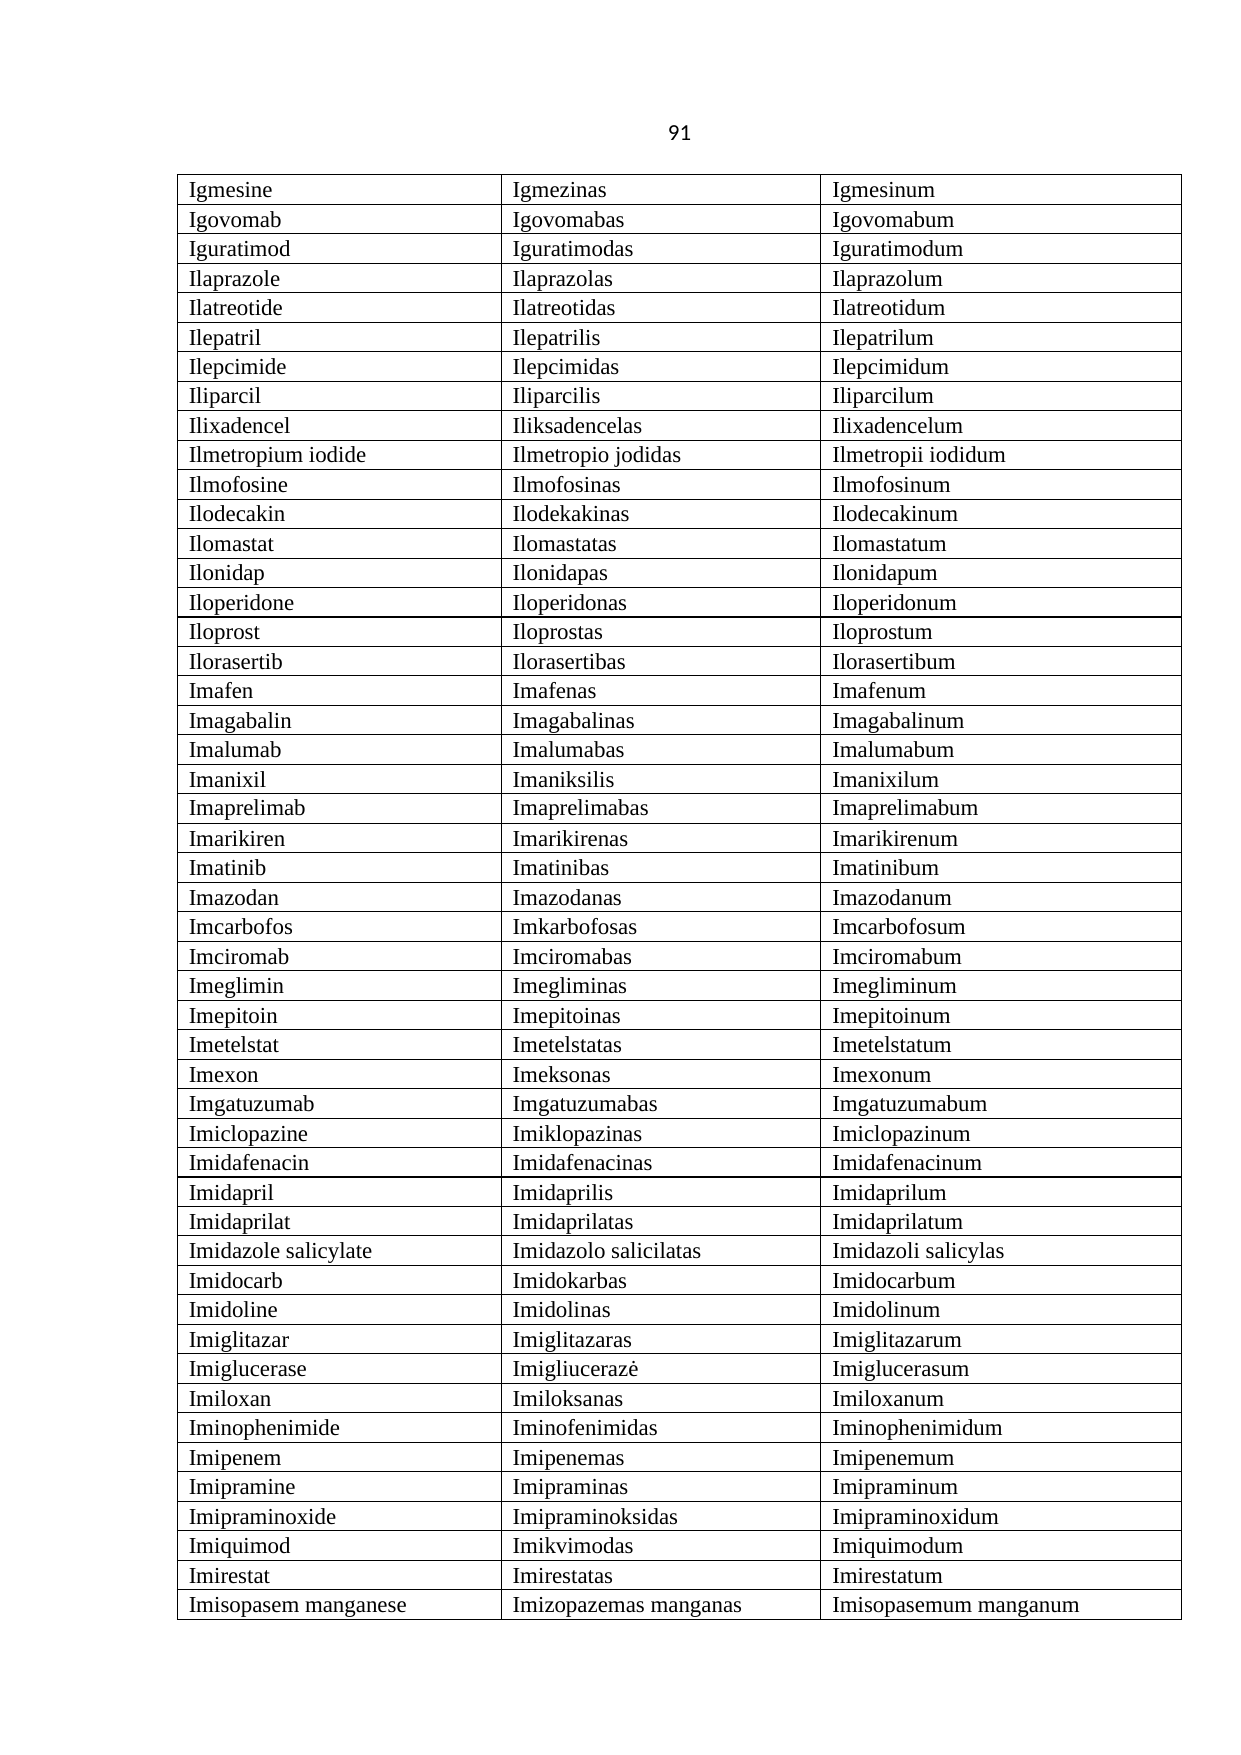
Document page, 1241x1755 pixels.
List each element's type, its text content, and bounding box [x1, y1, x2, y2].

table_cell Ilmofosinas [502, 470, 820, 498]
table_cell Imgatuzumab [178, 1089, 501, 1117]
table_cell Imidoline [178, 1295, 501, 1324]
table_cell Imiloxan [178, 1384, 501, 1412]
table_cell Imagabalin [178, 706, 501, 734]
table_cell Imipramine [178, 1472, 501, 1501]
table_cell Imipenemum [821, 1443, 1181, 1471]
table_cell Ilmofosinum [821, 470, 1181, 498]
table_cell Iliparcil [178, 382, 501, 410]
table_cell Iloprostas [502, 618, 820, 646]
table_cell Iloprostum [821, 618, 1181, 646]
table_cell Imidaprilum [821, 1178, 1181, 1206]
table_cell Ilorasertibum [821, 647, 1181, 675]
table_cell Imidaprilat [178, 1207, 501, 1235]
table_cell Imazodanas [502, 883, 820, 911]
table_cell Imidazoli salicylas [821, 1236, 1181, 1265]
table_cell Imidazolo salicilatas [502, 1236, 820, 1265]
table_cell Ilepcimidas [502, 352, 820, 381]
table_cell Ilmetropio jodidas [502, 441, 820, 469]
table_cell Imetelstat [178, 1030, 501, 1058]
table_cell Imegliminum [821, 971, 1181, 999]
table_cell Imetelstatum [821, 1030, 1181, 1058]
table_cell Imiglitazar [178, 1325, 501, 1353]
table_cell Imexon [178, 1060, 501, 1088]
table_cell Igovomabas [502, 205, 820, 233]
table_cell Iminofenimidas [502, 1413, 820, 1442]
table_cell Imiglitazaras [502, 1325, 820, 1353]
table_cell Ilatreotidum [821, 293, 1181, 322]
table_cell Ilatreotidas [502, 293, 820, 322]
table_cell Igovomab [178, 205, 501, 233]
table_cell Imiloxanum [821, 1384, 1181, 1412]
table_cell Imafenas [502, 676, 820, 705]
table_cell Imepitoinas [502, 1001, 820, 1029]
table_cell Iguratimod [178, 234, 501, 263]
table_cell Imepitoin [178, 1001, 501, 1029]
table_cell Imiclopazine [178, 1119, 501, 1147]
table_cell Imgatuzumabas [502, 1089, 820, 1117]
table_cell Imaprelimabas [502, 794, 820, 823]
table_cell Ilaprazolas [502, 264, 820, 292]
table_cell Imipraminoxidum [821, 1502, 1181, 1530]
table_cell Imexonum [821, 1060, 1181, 1088]
table_cell Imidafenacinas [502, 1148, 820, 1176]
table_cell Ilepcimidum [821, 352, 1181, 381]
table_cell Iliparcilum [821, 382, 1181, 410]
table_cell Imidocarbum [821, 1266, 1181, 1294]
table_cell Ilomastatas [502, 529, 820, 557]
table_cell Imegliminas [502, 971, 820, 999]
table_cell Imidokarbas [502, 1266, 820, 1294]
table_cell Ilepcimide [178, 352, 501, 381]
table_cell Ilatreotide [178, 293, 501, 322]
table_cell Imarikiren [178, 824, 501, 852]
table_cell Imidapril [178, 1178, 501, 1206]
table_cell Imiloksanas [502, 1384, 820, 1412]
table_cell Imarikirenas [502, 824, 820, 852]
table_cell Iguratimodum [821, 234, 1181, 263]
table_cell Imidazole salicylate [178, 1236, 501, 1265]
table_cell Ilorasertibas [502, 647, 820, 675]
table_cell Imipenemas [502, 1443, 820, 1471]
table_cell Ilonidap [178, 559, 501, 587]
table_cell Imidafenacin [178, 1148, 501, 1176]
table_cell Iloperidone [178, 588, 501, 616]
table_cell Ilaprazolum [821, 264, 1181, 292]
table_cell Imipenem [178, 1443, 501, 1471]
table_cell Ilodekakinas [502, 500, 820, 528]
table_cell Imiglucerase [178, 1354, 501, 1383]
table_cell Imisopasem manganese [178, 1590, 501, 1619]
table_cell Imiklopazinas [502, 1119, 820, 1147]
table_cell Imazodan [178, 883, 501, 911]
table_cell Imcarbofosum [821, 912, 1181, 941]
table_cell Imalumabas [502, 735, 820, 764]
table_cell Ilodecakin [178, 500, 501, 528]
table_cell Imanixilum [821, 765, 1181, 793]
table_cell Iliparcilis [502, 382, 820, 410]
table_cell Imirestatum [821, 1561, 1181, 1589]
table_cell Imeglimin [178, 971, 501, 999]
table_cell Imeksonas [502, 1060, 820, 1088]
table_cell Ilepatrilum [821, 323, 1181, 351]
table_cell Imarikirenum [821, 824, 1181, 852]
table_cell Imidocarb [178, 1266, 501, 1294]
table_cell Imalumab [178, 735, 501, 764]
table_cell Imagabalinum [821, 706, 1181, 734]
table_cell Ilorasertib [178, 647, 501, 675]
table_cell Imidolinum [821, 1295, 1181, 1324]
table_cell Imepitoinum [821, 1001, 1181, 1029]
table_cell Imigliucerazė [502, 1354, 820, 1383]
table_cell Ilepatril [178, 323, 501, 351]
table_cell Imkarbofosas [502, 912, 820, 941]
table_cell Ilmetropii iodidum [821, 441, 1181, 469]
table_cell Imiglitazarum [821, 1325, 1181, 1353]
table_cell Imiquimodum [821, 1531, 1181, 1560]
table_cell Iloperidonas [502, 588, 820, 616]
table_cell Imiclopazinum [821, 1119, 1181, 1147]
table_cell Imiglucerasum [821, 1354, 1181, 1383]
table_cell Ilaprazole [178, 264, 501, 292]
table_cell Ilepatrilis [502, 323, 820, 351]
table_cell Ilixadencel [178, 411, 501, 439]
table_cell Imgatuzumabum [821, 1089, 1181, 1117]
table_cell Imafen [178, 676, 501, 705]
table_cell Ilixadencelum [821, 411, 1181, 439]
table_cell Imetelstatas [502, 1030, 820, 1058]
table_cell Iliksadencelas [502, 411, 820, 439]
table_cell Imazodanum [821, 883, 1181, 911]
table_cell Imalumabum [821, 735, 1181, 764]
table_cell Ilonidapum [821, 559, 1181, 587]
table_cell Ilmetropium iodide [178, 441, 501, 469]
table_cell Imciromabas [502, 942, 820, 970]
table_cell Imidolinas [502, 1295, 820, 1324]
table_cell Imiquimod [178, 1531, 501, 1560]
table_cell Imafenum [821, 676, 1181, 705]
table_cell Ilomastat [178, 529, 501, 557]
table_cell Imagabalinas [502, 706, 820, 734]
table_cell Iguratimodas [502, 234, 820, 263]
table_cell Imatinib [178, 853, 501, 882]
table_cell Ilomastatum [821, 529, 1181, 557]
table_cell Iminophenimide [178, 1413, 501, 1442]
table_cell Igmezinas [502, 175, 820, 204]
table_cell Imipraminas [502, 1472, 820, 1501]
table_cell Igmesine [178, 175, 501, 204]
table_cell Imciromabum [821, 942, 1181, 970]
table_cell Imatinibas [502, 853, 820, 882]
table_cell Iloperidonum [821, 588, 1181, 616]
table_cell Igovomabum [821, 205, 1181, 233]
table_cell Imaprelimab [178, 794, 501, 823]
table_cell Imipraminoksidas [502, 1502, 820, 1530]
table_cell Iminophenimidum [821, 1413, 1181, 1442]
table_cell Imidaprilatum [821, 1207, 1181, 1235]
table_cell Imidafenacinum [821, 1148, 1181, 1176]
table_cell Imaprelimabum [821, 794, 1181, 823]
table_cell Imirestatas [502, 1561, 820, 1589]
table_cell Imisopasemum manganum [821, 1590, 1181, 1619]
table_cell Imipraminum [821, 1472, 1181, 1501]
table_cell Imidaprilis [502, 1178, 820, 1206]
table_cell Igmesinum [821, 175, 1181, 204]
table_cell Ilmofosine [178, 470, 501, 498]
table_cell Ilodecakinum [821, 500, 1181, 528]
table_cell Imidaprilatas [502, 1207, 820, 1235]
table_cell Imatinibum [821, 853, 1181, 882]
table_cell Imikvimodas [502, 1531, 820, 1560]
table_cell Imaniksilis [502, 765, 820, 793]
table_cell Imizopazemas manganas [502, 1590, 820, 1619]
table_cell Imciromab [178, 942, 501, 970]
table_cell Imanixil [178, 765, 501, 793]
table_cell Imipraminoxide [178, 1502, 501, 1530]
table_cell Imirestat [178, 1561, 501, 1589]
table_cell Ilonidapas [502, 559, 820, 587]
table_cell Imcarbofos [178, 912, 501, 941]
table_cell Iloprost [178, 618, 501, 646]
